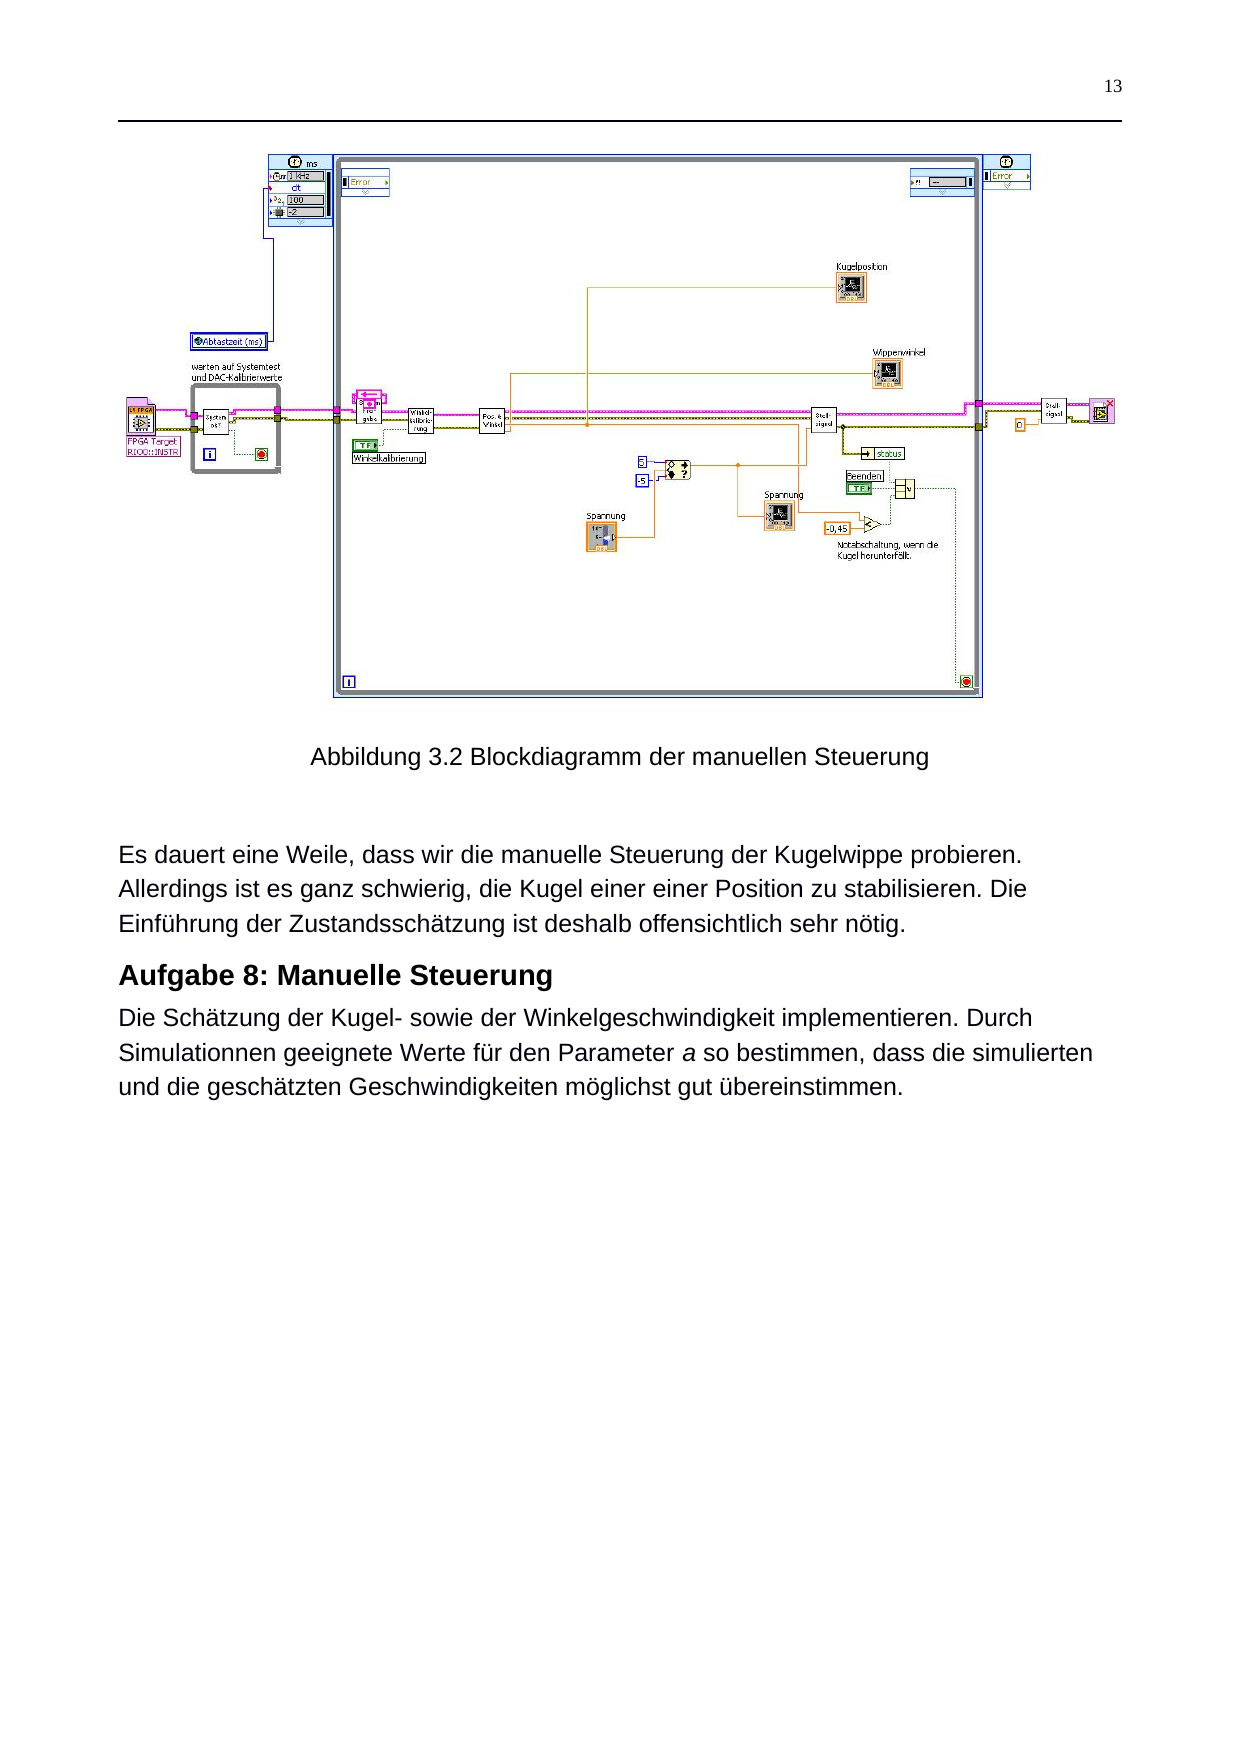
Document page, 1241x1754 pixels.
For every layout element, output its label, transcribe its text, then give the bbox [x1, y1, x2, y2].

text Abbildung 3.2 Blockdiagramm der manuellen Steuerung [118, 742, 1122, 771]
text Die Schätzung der Kugel- sowie der Winkelgeschwindigkeit implementieren. Durch Simulationnen geeignete Werte für den Parameter a so bestimmen, dass die simulierten und die geschätzten Geschwindigkeiten möglichst gut übereinstimmen. [118, 1003, 1122, 1101]
title Aufgabe 8: Manuelle Steuerung [118, 958, 1122, 991]
picture [118, 121, 1123, 722]
text Es dauert eine Weile, dass wir die manuelle Steuerung der Kugelwippe probieren. Allerdings ist es ganz schwierig, die Kugel einer einer Position zu stabilisieren. Die Einführung der Zustandsschätzung ist deshalb offensichtlich sehr nötig. [118, 840, 1122, 938]
